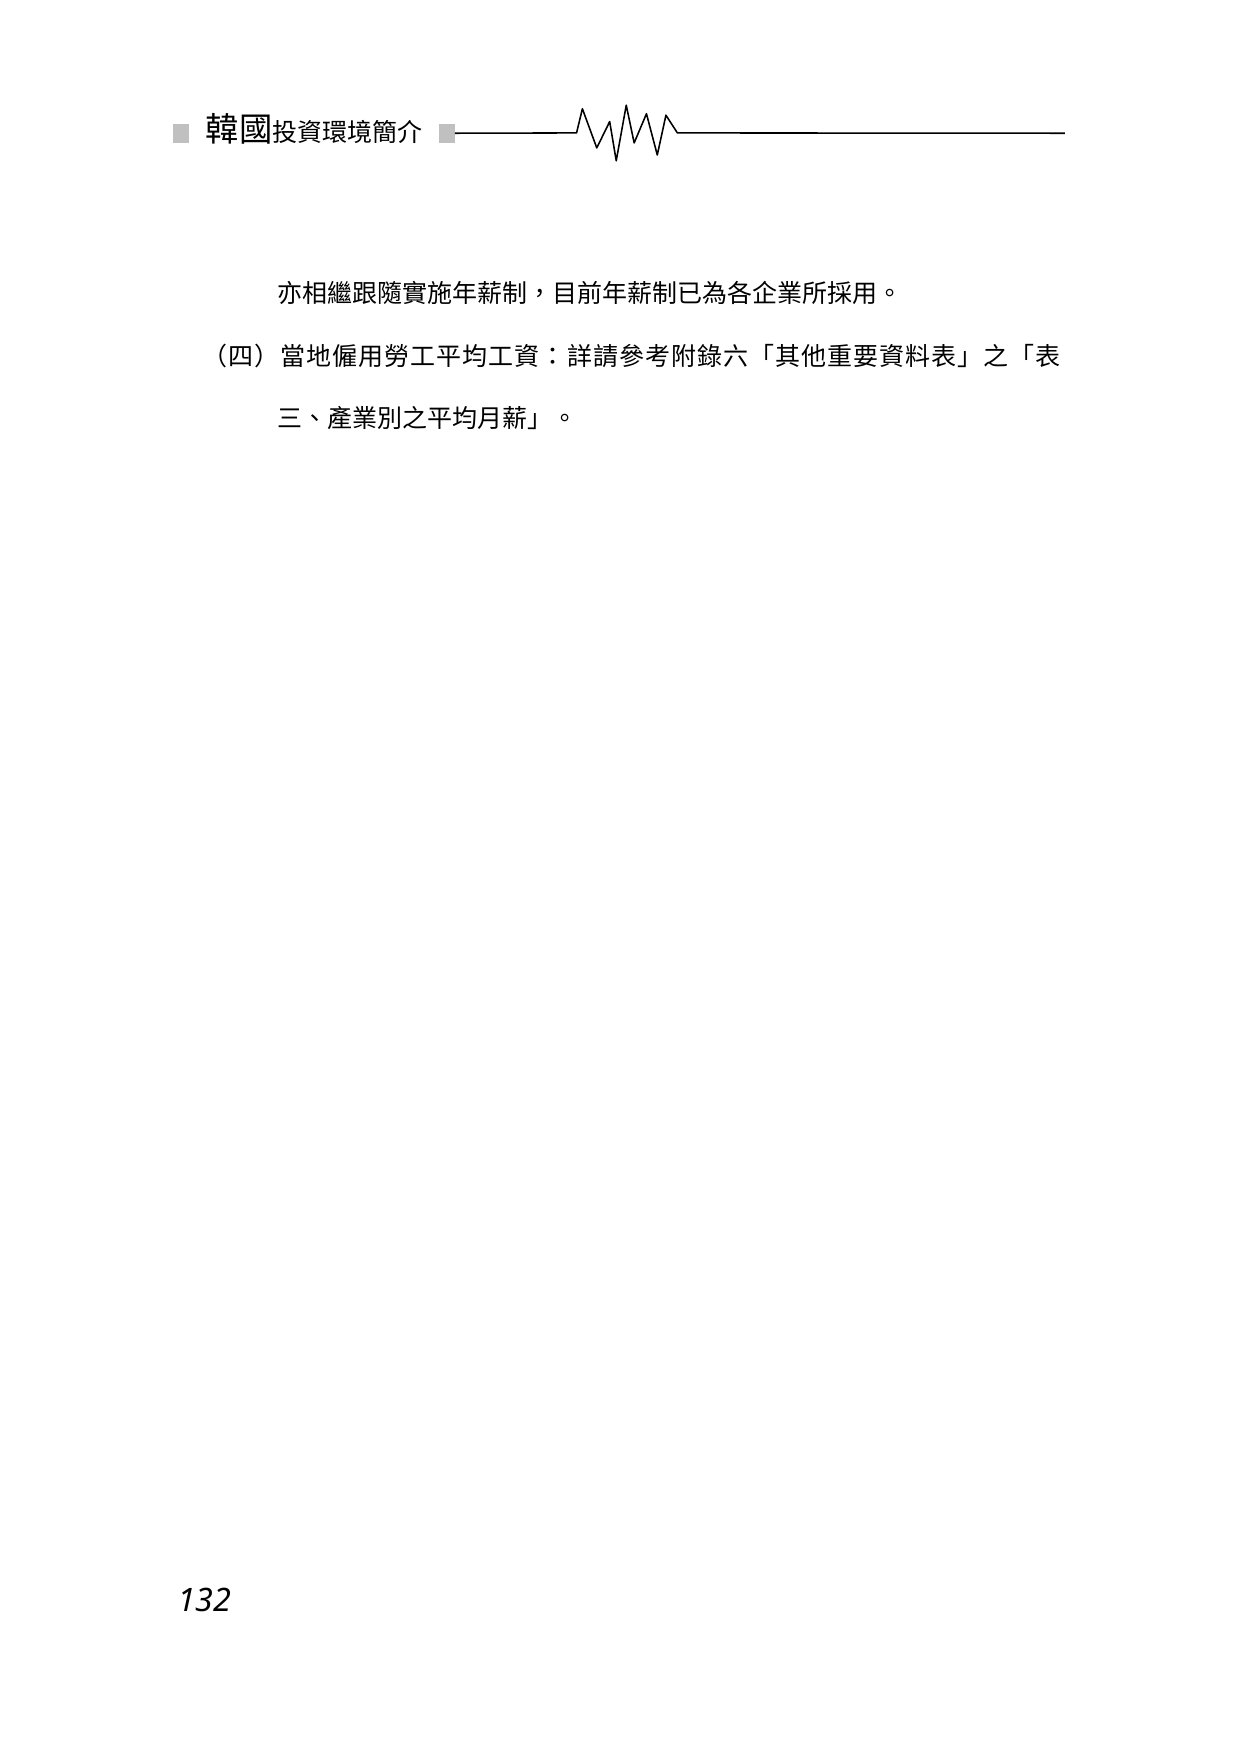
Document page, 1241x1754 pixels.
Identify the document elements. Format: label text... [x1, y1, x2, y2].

text （四）當地僱用勞工平均工資：詳請參考附錄六「其他重要資料表」之「表三、產業別之平均月薪」。 [202, 313, 1063, 438]
text 亦相繼跟隨實施年薪制，目前年薪制已為各企業所採用。 [277, 250, 1063, 313]
